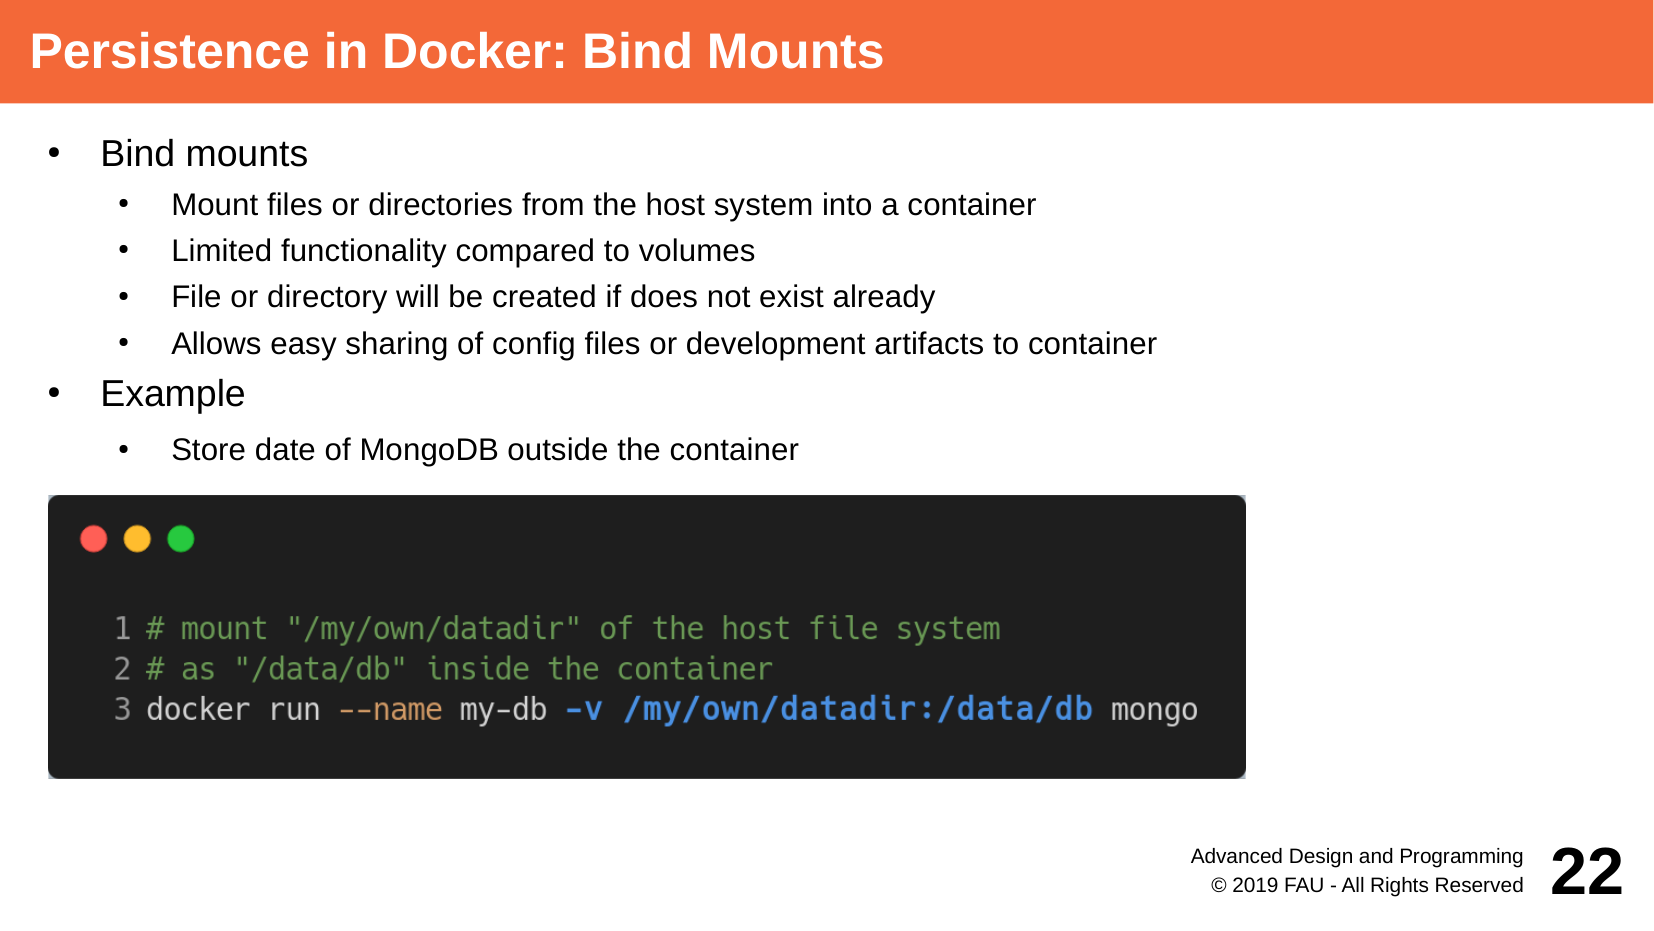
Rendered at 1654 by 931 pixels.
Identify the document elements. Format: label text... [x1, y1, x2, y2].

list Bind mounts Mount files or directories from the host system into a container Limited functionality compared to volumes File or directory will be created if does not exist already Allows easy sharing of config files or development artifacts to container Example Store date of MongoDB outside the container [29, 132, 1625, 813]
picture [48, 494, 1246, 781]
title Persistence in Docker: Bind Mounts [0, 0, 1654, 104]
